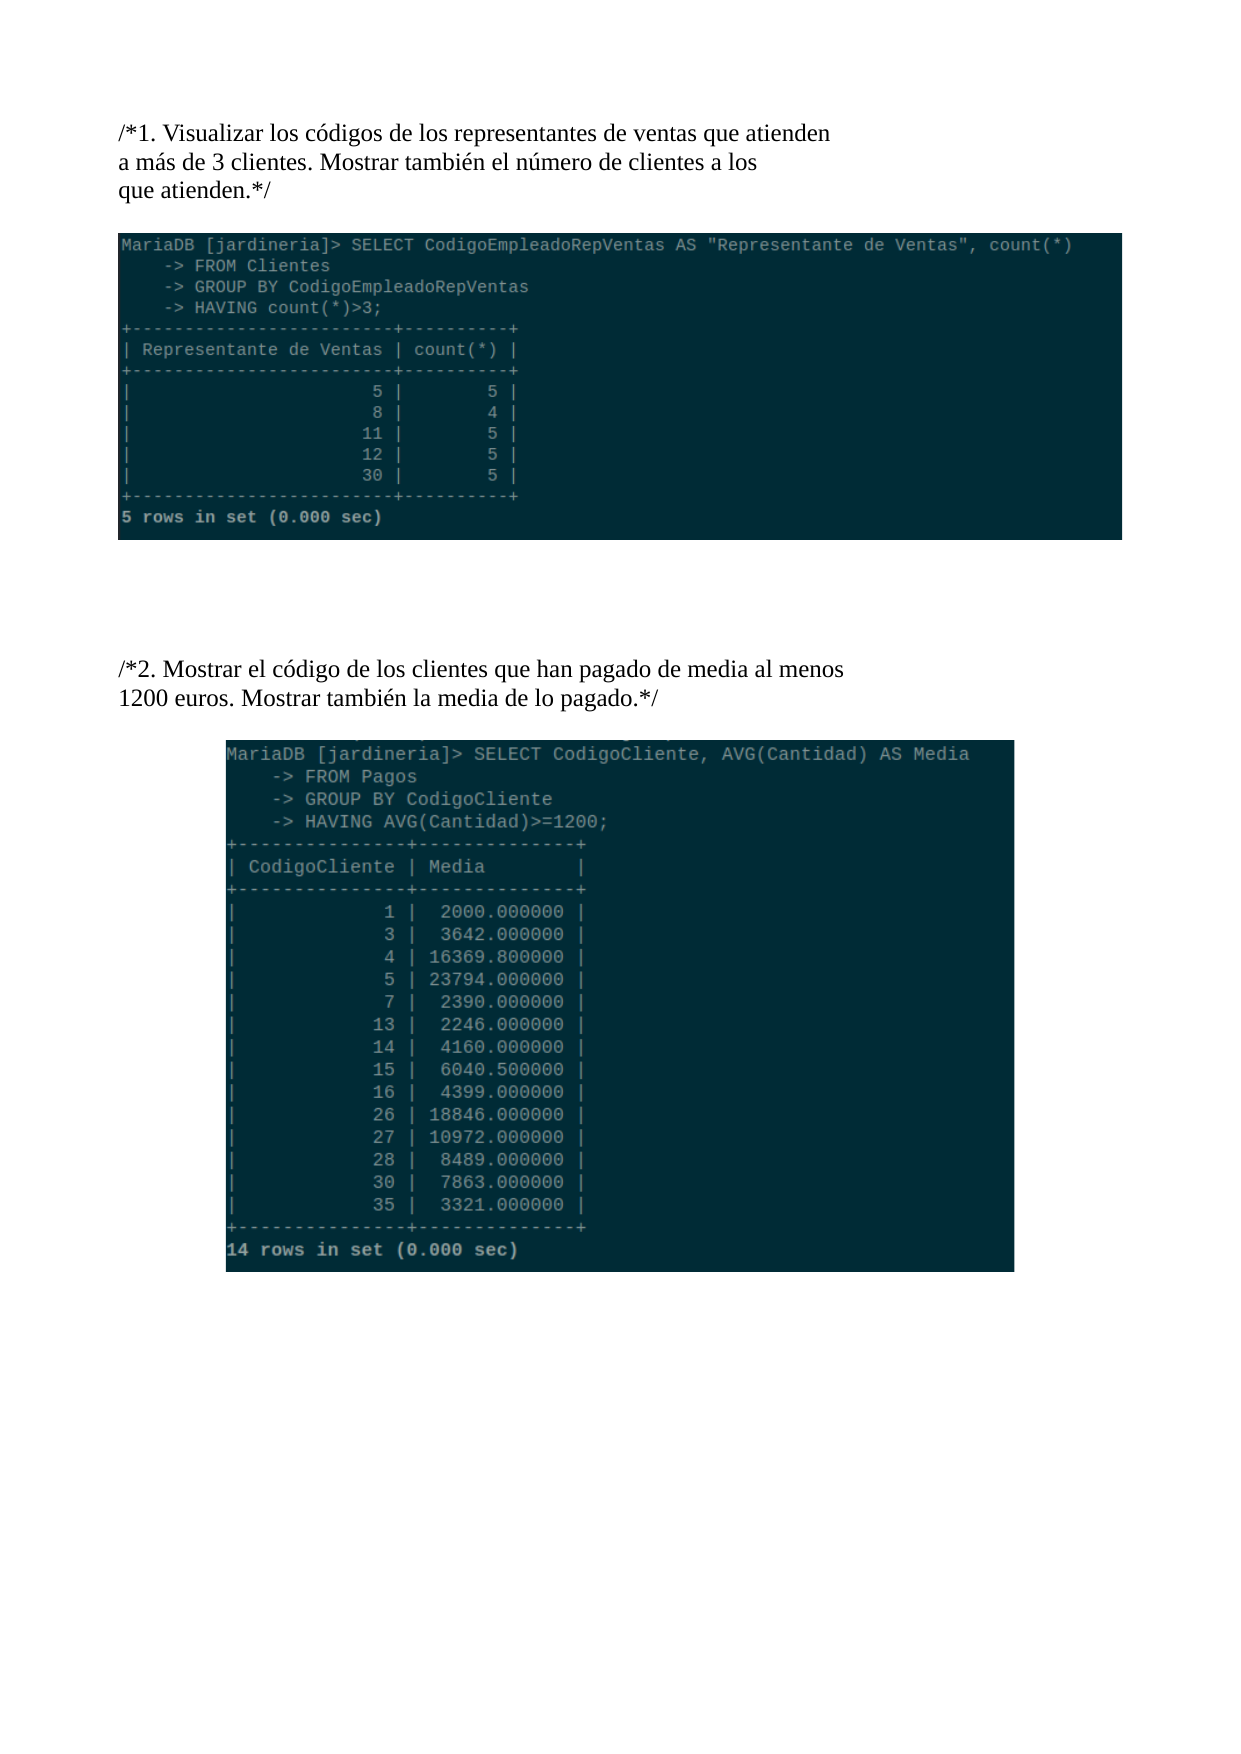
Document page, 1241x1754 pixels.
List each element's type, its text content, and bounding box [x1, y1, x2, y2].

picture [442, 1108, 450, 1120]
picture [930, 240, 935, 250]
picture [553, 238, 559, 250]
picture [677, 239, 696, 250]
picture [396, 773, 406, 782]
picture [465, 1063, 472, 1075]
picture [780, 750, 788, 759]
picture [459, 344, 464, 355]
picture [408, 840, 417, 848]
picture [453, 1018, 461, 1030]
picture [772, 242, 779, 250]
picture [476, 1176, 484, 1188]
text 1200 euros. Mostrar también la media de lo pagado.*/ [118, 683, 1122, 712]
picture [273, 1246, 293, 1255]
picture [512, 1242, 516, 1259]
picture [374, 1153, 382, 1165]
picture [365, 428, 369, 438]
picture [489, 386, 497, 396]
picture [323, 344, 330, 354]
picture [498, 1108, 563, 1120]
picture [386, 973, 394, 985]
picture [375, 1018, 382, 1030]
picture [443, 818, 450, 827]
picture [228, 514, 235, 522]
picture [332, 346, 340, 355]
picture [408, 885, 417, 893]
picture [306, 860, 327, 872]
picture [375, 1108, 382, 1120]
picture [145, 514, 151, 522]
picture [229, 344, 234, 355]
picture [228, 1244, 237, 1255]
picture [576, 815, 597, 827]
picture [897, 239, 905, 250]
picture [154, 348, 161, 355]
picture [300, 283, 306, 291]
picture [351, 863, 360, 872]
picture [509, 795, 517, 804]
picture [406, 239, 413, 250]
picture [374, 449, 381, 455]
picture [577, 1223, 586, 1231]
picture [302, 260, 308, 271]
picture [217, 303, 223, 313]
picture [409, 750, 416, 759]
picture [735, 748, 755, 759]
picture [375, 239, 381, 250]
picture [388, 1131, 393, 1142]
picture [228, 1223, 236, 1231]
picture [430, 861, 450, 872]
picture [375, 1131, 382, 1143]
picture [907, 242, 913, 250]
picture [376, 510, 380, 525]
picture [387, 280, 391, 292]
picture [522, 1018, 563, 1030]
picture [836, 240, 841, 250]
picture [248, 304, 257, 313]
picture [556, 815, 561, 827]
picture [176, 346, 182, 354]
picture [185, 348, 191, 355]
picture [408, 793, 416, 805]
picture [426, 281, 445, 292]
picture [893, 753, 902, 759]
picture [318, 770, 349, 782]
picture [263, 747, 267, 759]
picture [467, 1131, 472, 1142]
picture [217, 346, 224, 354]
picture [250, 238, 256, 250]
picture [604, 239, 612, 250]
picture [464, 1153, 473, 1165]
picture [386, 750, 393, 759]
picture [815, 747, 819, 759]
picture [847, 747, 855, 759]
picture [396, 750, 405, 757]
picture [196, 514, 204, 522]
picture [261, 344, 265, 355]
picture [599, 748, 630, 763]
picture [351, 815, 372, 827]
picture [290, 343, 306, 355]
picture [476, 1131, 484, 1143]
picture [385, 816, 395, 827]
picture [376, 747, 380, 759]
picture [384, 239, 392, 250]
picture [225, 748, 247, 759]
picture [284, 748, 304, 759]
picture [554, 748, 562, 759]
picture [453, 859, 461, 872]
picture [306, 793, 361, 805]
picture [279, 511, 288, 522]
picture [312, 302, 318, 313]
picture [464, 1041, 485, 1052]
picture [475, 1153, 484, 1165]
picture [175, 239, 194, 250]
picture [498, 1018, 522, 1030]
picture [679, 748, 686, 759]
picture [284, 818, 293, 826]
picture [813, 242, 820, 250]
picture [498, 928, 563, 940]
picture [269, 304, 276, 313]
picture [475, 1108, 484, 1120]
picture [365, 449, 369, 459]
picture [144, 344, 152, 354]
picture [300, 511, 330, 522]
picture [465, 996, 485, 1007]
picture [566, 815, 574, 827]
picture [452, 906, 485, 917]
picture [590, 747, 594, 759]
picture [476, 951, 484, 962]
picture [914, 748, 933, 759]
picture [454, 951, 462, 962]
picture [532, 818, 541, 826]
picture [396, 815, 417, 827]
picture [375, 1176, 383, 1188]
picture [376, 1063, 382, 1075]
picture [426, 346, 434, 355]
picture [655, 750, 664, 759]
picture [279, 304, 298, 313]
picture [238, 302, 245, 313]
picture [262, 1246, 270, 1255]
picture [364, 469, 382, 480]
picture [533, 793, 539, 805]
text a más de 3 clientes. Mostrar también el número de clientes a los [118, 147, 1122, 176]
picture [442, 1086, 450, 1097]
picture [442, 973, 451, 985]
picture [498, 1176, 564, 1188]
picture [522, 1063, 563, 1075]
picture [306, 815, 327, 827]
picture [476, 928, 484, 940]
picture [577, 885, 586, 893]
picture [271, 510, 275, 525]
picture [469, 284, 475, 292]
picture [269, 281, 275, 292]
picture [442, 906, 450, 917]
picture [499, 792, 506, 805]
picture [240, 346, 246, 355]
picture [1034, 239, 1040, 250]
picture [477, 1198, 482, 1210]
picture [340, 750, 348, 759]
picture [352, 750, 359, 759]
picture [475, 1063, 485, 1075]
picture [250, 860, 259, 872]
picture [465, 1198, 472, 1210]
picture [306, 280, 318, 292]
picture [646, 747, 650, 759]
picture [441, 1131, 462, 1143]
picture [453, 1198, 462, 1210]
picture [723, 748, 733, 759]
picture [465, 1086, 473, 1097]
picture [388, 996, 393, 1007]
picture [301, 304, 308, 313]
picture [464, 973, 473, 985]
picture [465, 928, 472, 940]
picture [229, 302, 234, 313]
picture [329, 815, 338, 827]
picture [238, 1244, 248, 1255]
picture [421, 814, 425, 831]
picture [489, 407, 496, 417]
picture [385, 793, 394, 804]
picture [442, 1041, 450, 1052]
picture [398, 1242, 403, 1259]
picture [405, 280, 423, 292]
picture [275, 242, 282, 250]
picture [509, 283, 517, 292]
picture [375, 1198, 383, 1210]
picture [386, 951, 394, 962]
picture [318, 1242, 338, 1255]
picture [520, 748, 529, 759]
picture [521, 795, 529, 804]
picture [124, 493, 130, 500]
picture [960, 750, 968, 759]
picture [453, 795, 461, 808]
picture [453, 1108, 462, 1120]
picture [296, 1246, 304, 1255]
picture [311, 262, 318, 271]
picture [362, 747, 371, 759]
picture [442, 238, 454, 250]
picture [950, 747, 954, 759]
picture [441, 1063, 462, 1075]
picture [273, 750, 281, 759]
picture [407, 1244, 417, 1255]
picture [523, 814, 527, 831]
picture [165, 346, 173, 358]
picture [154, 514, 183, 522]
picture [118, 233, 136, 540]
picture [689, 750, 698, 759]
picture [541, 242, 548, 250]
picture [719, 239, 727, 250]
picture [803, 748, 810, 759]
picture [124, 367, 130, 374]
picture [394, 283, 402, 292]
picture [498, 1086, 564, 1097]
picture [386, 1198, 394, 1210]
picture [323, 280, 328, 292]
text /*1. Visualizar los códigos de los representantes de ventas que atienden [118, 118, 1122, 147]
picture [500, 818, 506, 827]
picture [415, 346, 423, 355]
picture [385, 1153, 394, 1165]
picture [196, 302, 203, 312]
picture [441, 951, 451, 962]
picture [768, 748, 777, 759]
picture [498, 1153, 563, 1165]
picture [307, 770, 314, 782]
picture [478, 283, 486, 292]
picture [374, 386, 382, 396]
picture [206, 514, 215, 522]
picture [577, 840, 586, 848]
picture [498, 1041, 564, 1052]
picture [196, 281, 246, 292]
picture [251, 750, 258, 759]
picture [432, 951, 437, 962]
picture [532, 748, 540, 759]
picture [509, 748, 517, 759]
picture [197, 346, 203, 355]
picture [385, 1108, 394, 1120]
picture [543, 795, 551, 805]
picture [352, 1246, 372, 1255]
picture [442, 996, 450, 1007]
picture [465, 1108, 473, 1120]
picture [442, 1018, 450, 1030]
picture [454, 973, 461, 985]
picture [476, 973, 484, 985]
picture [437, 346, 444, 355]
picture [476, 1086, 484, 1097]
picture [365, 346, 371, 354]
picture [385, 773, 393, 786]
picture [657, 242, 663, 250]
picture [206, 348, 212, 355]
picture [486, 814, 495, 827]
picture [295, 863, 303, 876]
picture [430, 750, 438, 759]
picture [498, 996, 564, 1007]
picture [488, 792, 495, 805]
picture [562, 239, 581, 250]
picture [386, 928, 394, 940]
picture [489, 449, 497, 459]
picture [375, 1244, 382, 1255]
picture [385, 1086, 394, 1097]
picture [476, 748, 484, 753]
picture [387, 906, 392, 917]
picture [345, 301, 349, 316]
picture [206, 302, 215, 313]
picture [332, 283, 339, 295]
picture [331, 859, 335, 872]
picture [386, 1063, 394, 1075]
picture [498, 1198, 564, 1210]
picture [489, 428, 497, 438]
picture [565, 747, 585, 759]
picture [937, 747, 946, 759]
picture [489, 469, 497, 480]
picture [464, 793, 484, 805]
picture [476, 1246, 506, 1255]
picture [521, 283, 528, 291]
picture [464, 1176, 473, 1188]
picture [950, 242, 956, 249]
picture [498, 906, 564, 917]
picture [499, 748, 506, 759]
picture [498, 1131, 564, 1143]
picture [261, 859, 281, 872]
picture [342, 815, 348, 827]
picture [206, 260, 236, 271]
picture [228, 840, 236, 848]
picture [498, 973, 563, 985]
picture [458, 283, 466, 295]
picture [1003, 242, 1009, 250]
picture [238, 514, 246, 522]
picture [431, 1131, 438, 1143]
picture [453, 996, 462, 1007]
picture [343, 514, 371, 522]
picture [867, 238, 878, 250]
picture [290, 283, 298, 292]
text /*2. Mostrar el código de los clientes que han pagado de media al menos [118, 654, 1122, 683]
picture [363, 283, 382, 295]
picture [836, 750, 844, 759]
picture [249, 511, 256, 522]
picture [396, 367, 402, 374]
picture [464, 951, 473, 962]
picture [426, 239, 433, 248]
picture [468, 242, 475, 253]
picture [466, 816, 472, 827]
picture [667, 750, 675, 759]
picture [374, 407, 382, 417]
picture [447, 285, 454, 292]
picture [465, 1018, 472, 1030]
picture [510, 493, 517, 499]
picture [453, 928, 462, 940]
picture [476, 748, 495, 759]
picture [364, 302, 371, 313]
picture [583, 242, 589, 250]
picture [804, 239, 810, 250]
picture [881, 748, 891, 759]
picture [824, 747, 833, 759]
picture [228, 885, 236, 893]
picture [376, 861, 382, 872]
picture [375, 1041, 380, 1052]
picture [453, 1153, 462, 1165]
picture [431, 973, 439, 985]
picture [248, 260, 256, 271]
picture [637, 240, 642, 250]
picture [432, 1108, 437, 1120]
picture [454, 1041, 459, 1052]
picture [259, 281, 267, 292]
picture [443, 792, 450, 805]
picture [480, 239, 496, 250]
picture [498, 1063, 522, 1075]
picture [374, 793, 383, 805]
picture [123, 511, 131, 522]
picture [409, 773, 416, 782]
picture [453, 1176, 462, 1188]
picture [386, 1018, 394, 1030]
picture [759, 747, 763, 763]
picture [489, 283, 496, 292]
picture [421, 747, 425, 759]
text que atienden.*/ [118, 176, 1122, 204]
picture [375, 428, 379, 438]
picture [342, 281, 361, 292]
picture [791, 750, 799, 759]
picture [269, 348, 276, 355]
picture [375, 1086, 380, 1097]
picture [442, 1153, 450, 1165]
picture [501, 281, 506, 292]
picture [355, 344, 359, 355]
picture [357, 239, 371, 250]
picture [499, 242, 518, 253]
picture [442, 928, 451, 940]
picture [447, 346, 454, 354]
picture [396, 325, 402, 332]
picture [509, 951, 564, 962]
picture [385, 1176, 395, 1188]
picture [419, 792, 439, 805]
picture [124, 325, 130, 332]
picture [442, 1198, 450, 1210]
picture [408, 1223, 417, 1231]
picture [430, 1244, 462, 1255]
picture [196, 260, 203, 271]
picture [363, 770, 372, 782]
picture [594, 242, 601, 253]
picture [453, 1086, 462, 1097]
picture [395, 493, 402, 499]
picture [430, 818, 445, 827]
picture [330, 747, 336, 763]
picture [386, 1041, 393, 1052]
picture [475, 1018, 484, 1030]
